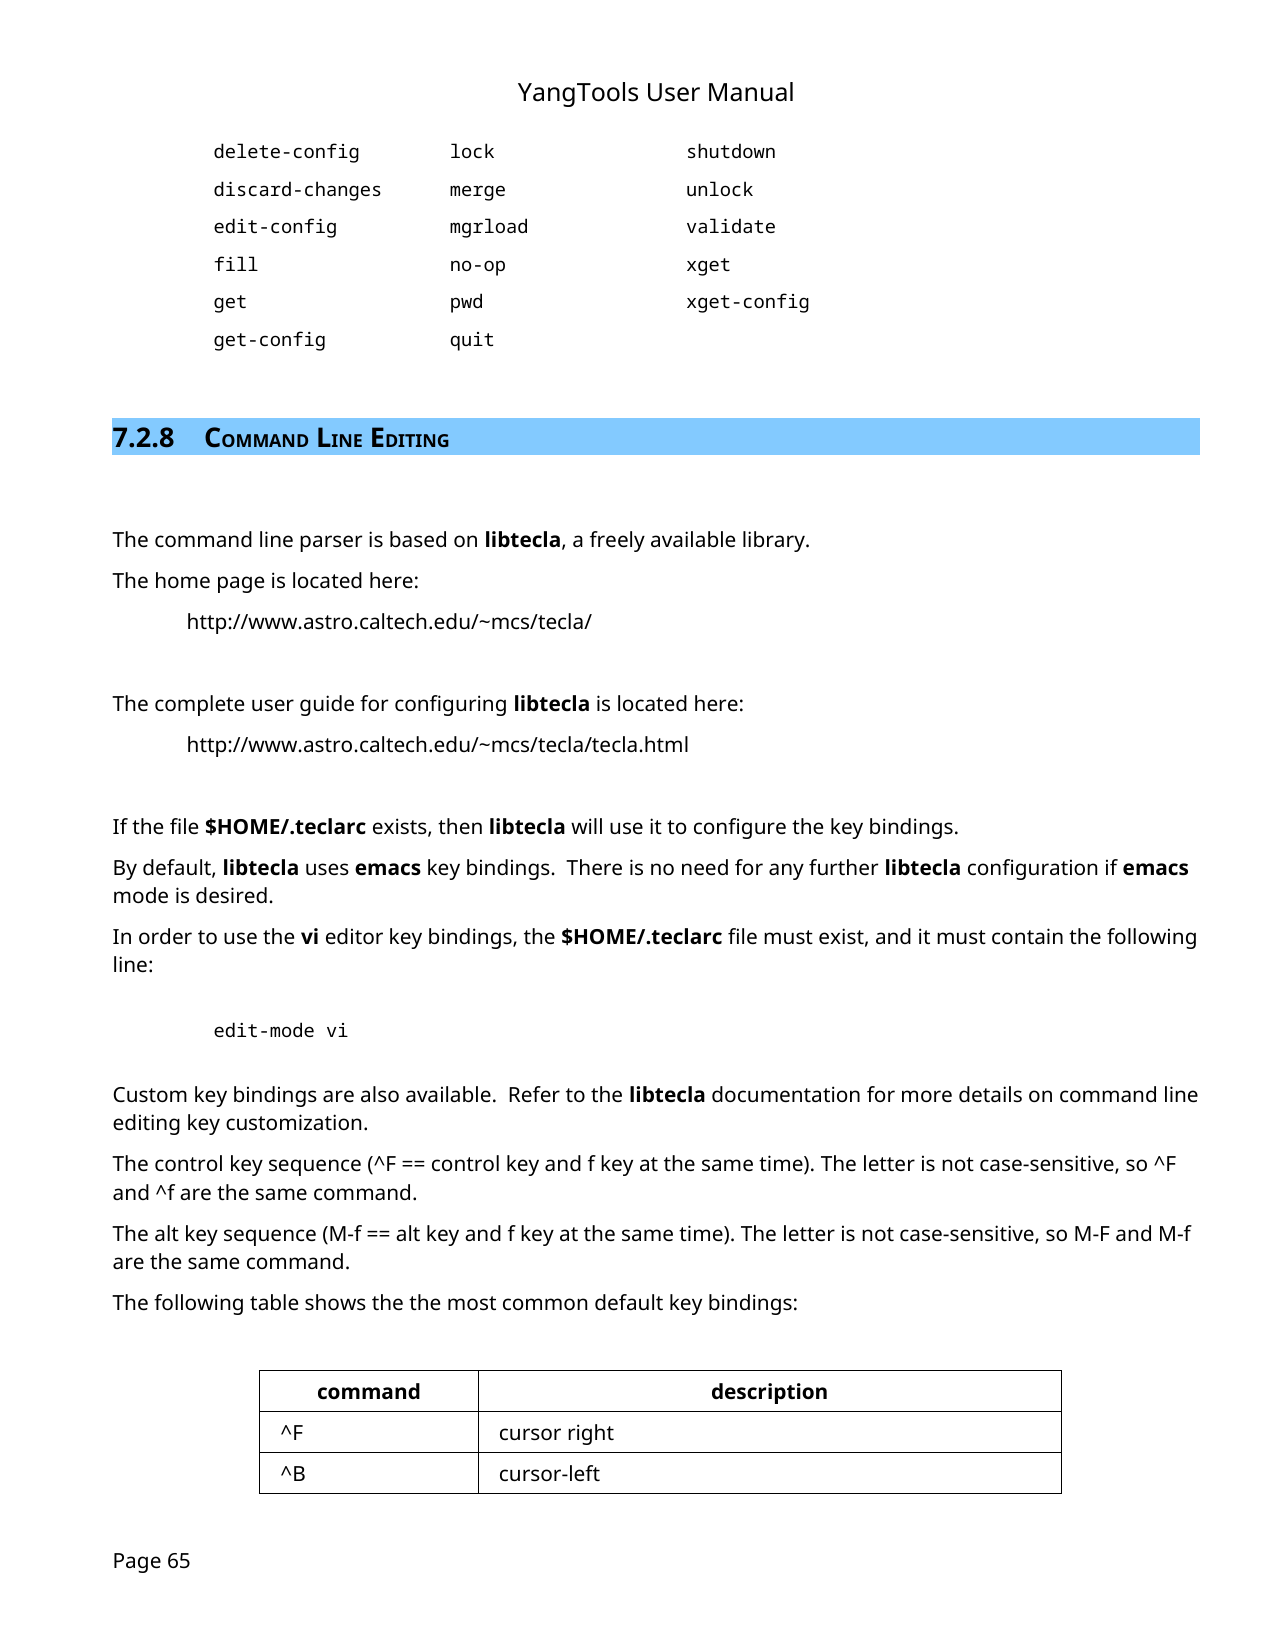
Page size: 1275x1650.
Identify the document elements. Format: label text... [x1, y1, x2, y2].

text Custom key bindings are also available. Refer to the libtecla documentation for more details on command line editing key customization. [112, 1080, 1200, 1137]
table_cell ^B [260, 1453, 478, 1493]
table_cell cursor-left [479, 1453, 1061, 1493]
table_cell ^F [260, 1412, 478, 1452]
text The alt key sequence (M-f == alt key and f key at the same time). The letter is not case-sensitive, so M-F and M-f are the same command. [112, 1219, 1200, 1276]
text The following table shows the the most common default key bindings: [112, 1288, 1200, 1317]
text fill no-op xget [139, 251, 1200, 277]
text By default, libtecla uses emacs key bindings. There is no need for any further libtecla configuration if emacs mode is desired. [112, 853, 1200, 909]
text In order to use the vi editor key bindings, the $HOME/.teclarc file must exist, and it must contain the following line: [112, 922, 1200, 979]
text edit-config mgrload validate [139, 213, 1200, 239]
text http://www.astro.caltech.edu/~mcs/tecla/tecla.html [112, 730, 1200, 758]
text The home page is located here: [112, 566, 1200, 594]
text edit-mode vi [139, 991, 1200, 1068]
text http://www.astro.caltech.edu/~mcs/tecla/ [112, 607, 1200, 636]
subtitle Command Line Editing [112, 418, 1200, 455]
text delete-config lock shutdown [139, 138, 1200, 164]
text get pwd xget-config [139, 288, 1200, 314]
table_header command [260, 1371, 478, 1411]
table_header description [479, 1371, 1061, 1411]
text The control key sequence (^F == control key and f key at the same time). The letter is not case-sensitive, so ^F and ^f are the same command. [112, 1149, 1200, 1206]
text get-config quit [139, 326, 1200, 352]
text discard-changes merge unlock [139, 176, 1200, 202]
table_cell cursor right [479, 1412, 1061, 1452]
text If the file $HOME/.teclarc exists, then libtecla will use it to configure the key bindings. [112, 812, 1200, 840]
text The complete user guide for configuring libtecla is located here: [112, 689, 1200, 717]
text The command line parser is based on libtecla, a freely available library. [112, 525, 1200, 554]
